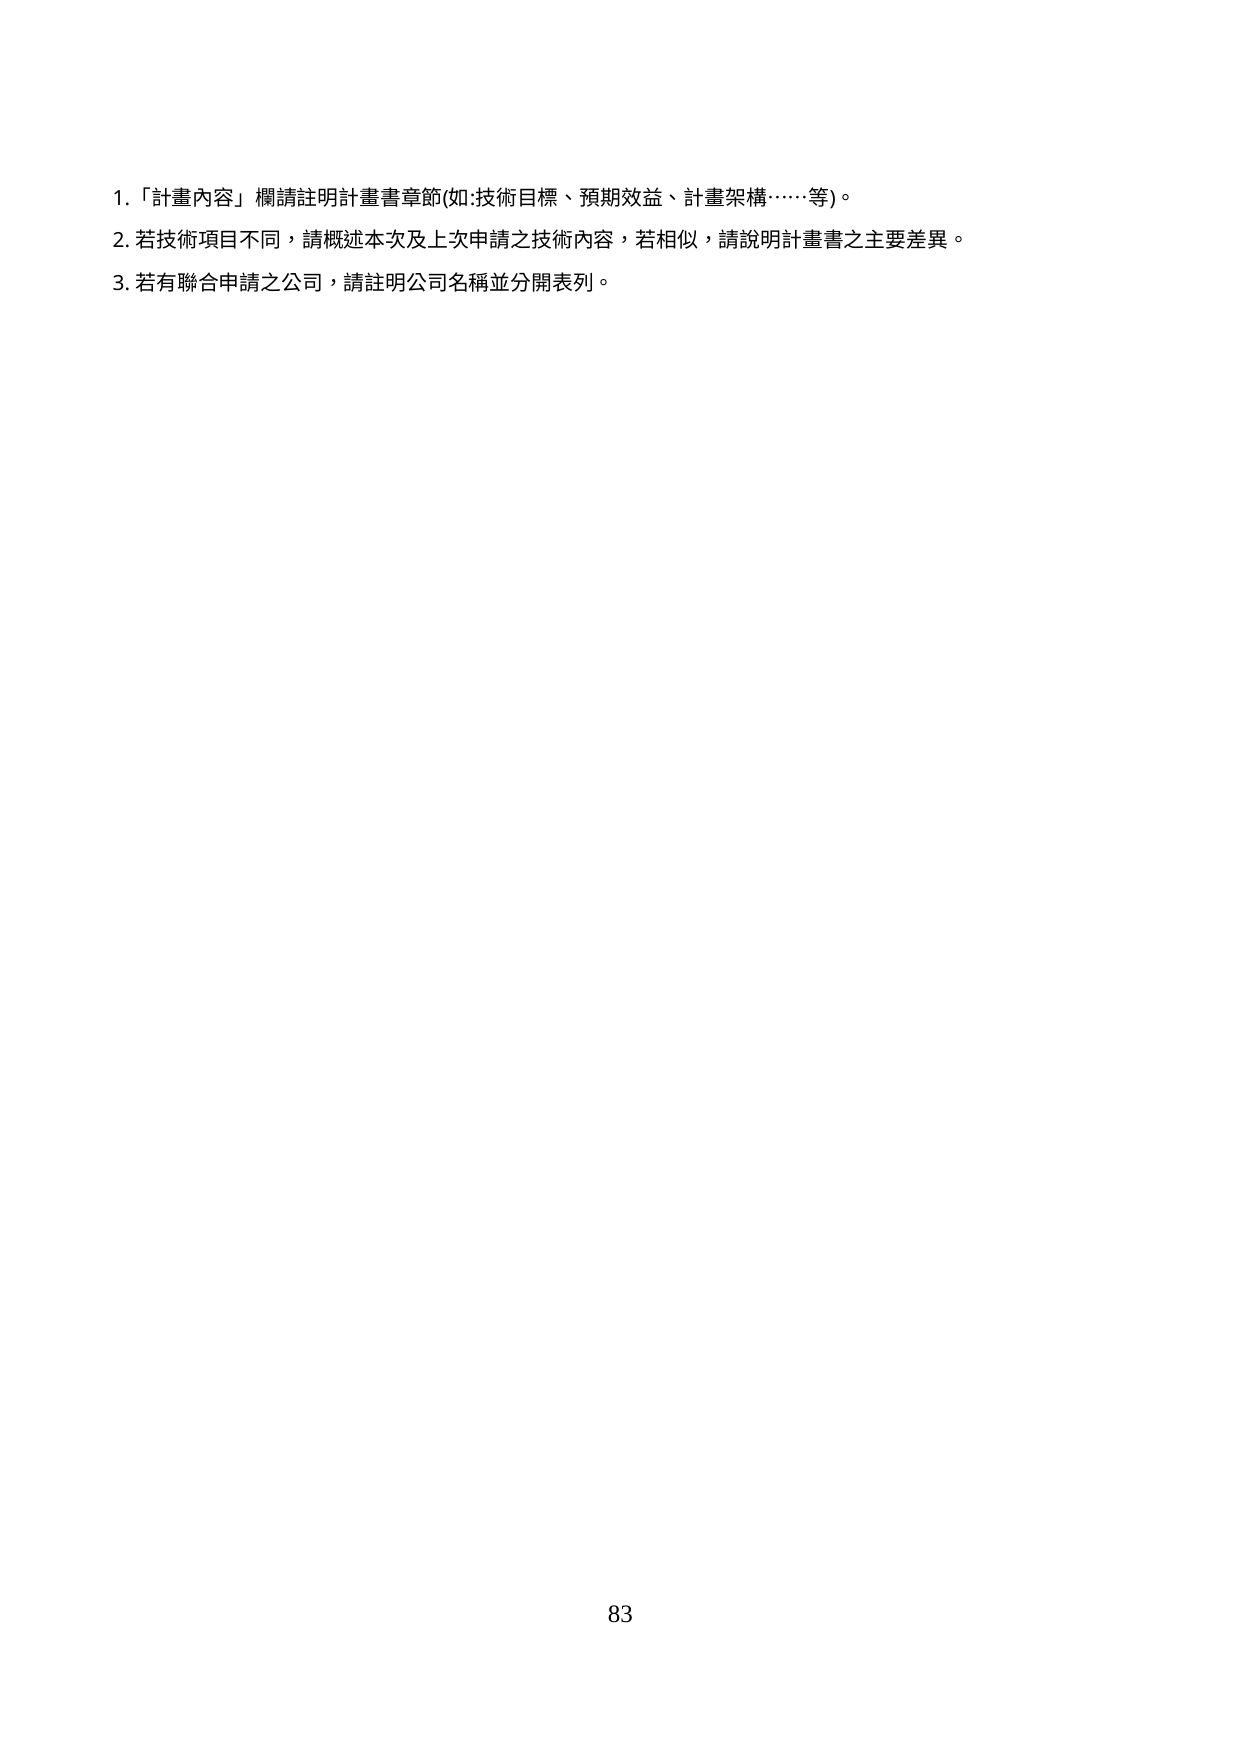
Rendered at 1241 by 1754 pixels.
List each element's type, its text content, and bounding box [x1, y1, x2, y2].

text 1.「計畫內容」欄請註明計畫書章節(如:技術目標、預期效益、計畫架構……等)。 [112, 169, 1169, 211]
text 3. 若有聯合申請之公司，請註明公司名稱並分開表列。 [112, 254, 1169, 296]
text 2. 若技術項目不同，請概述本次及上次申請之技術內容，若相似，請說明計畫書之主要差異。 [112, 211, 1169, 254]
